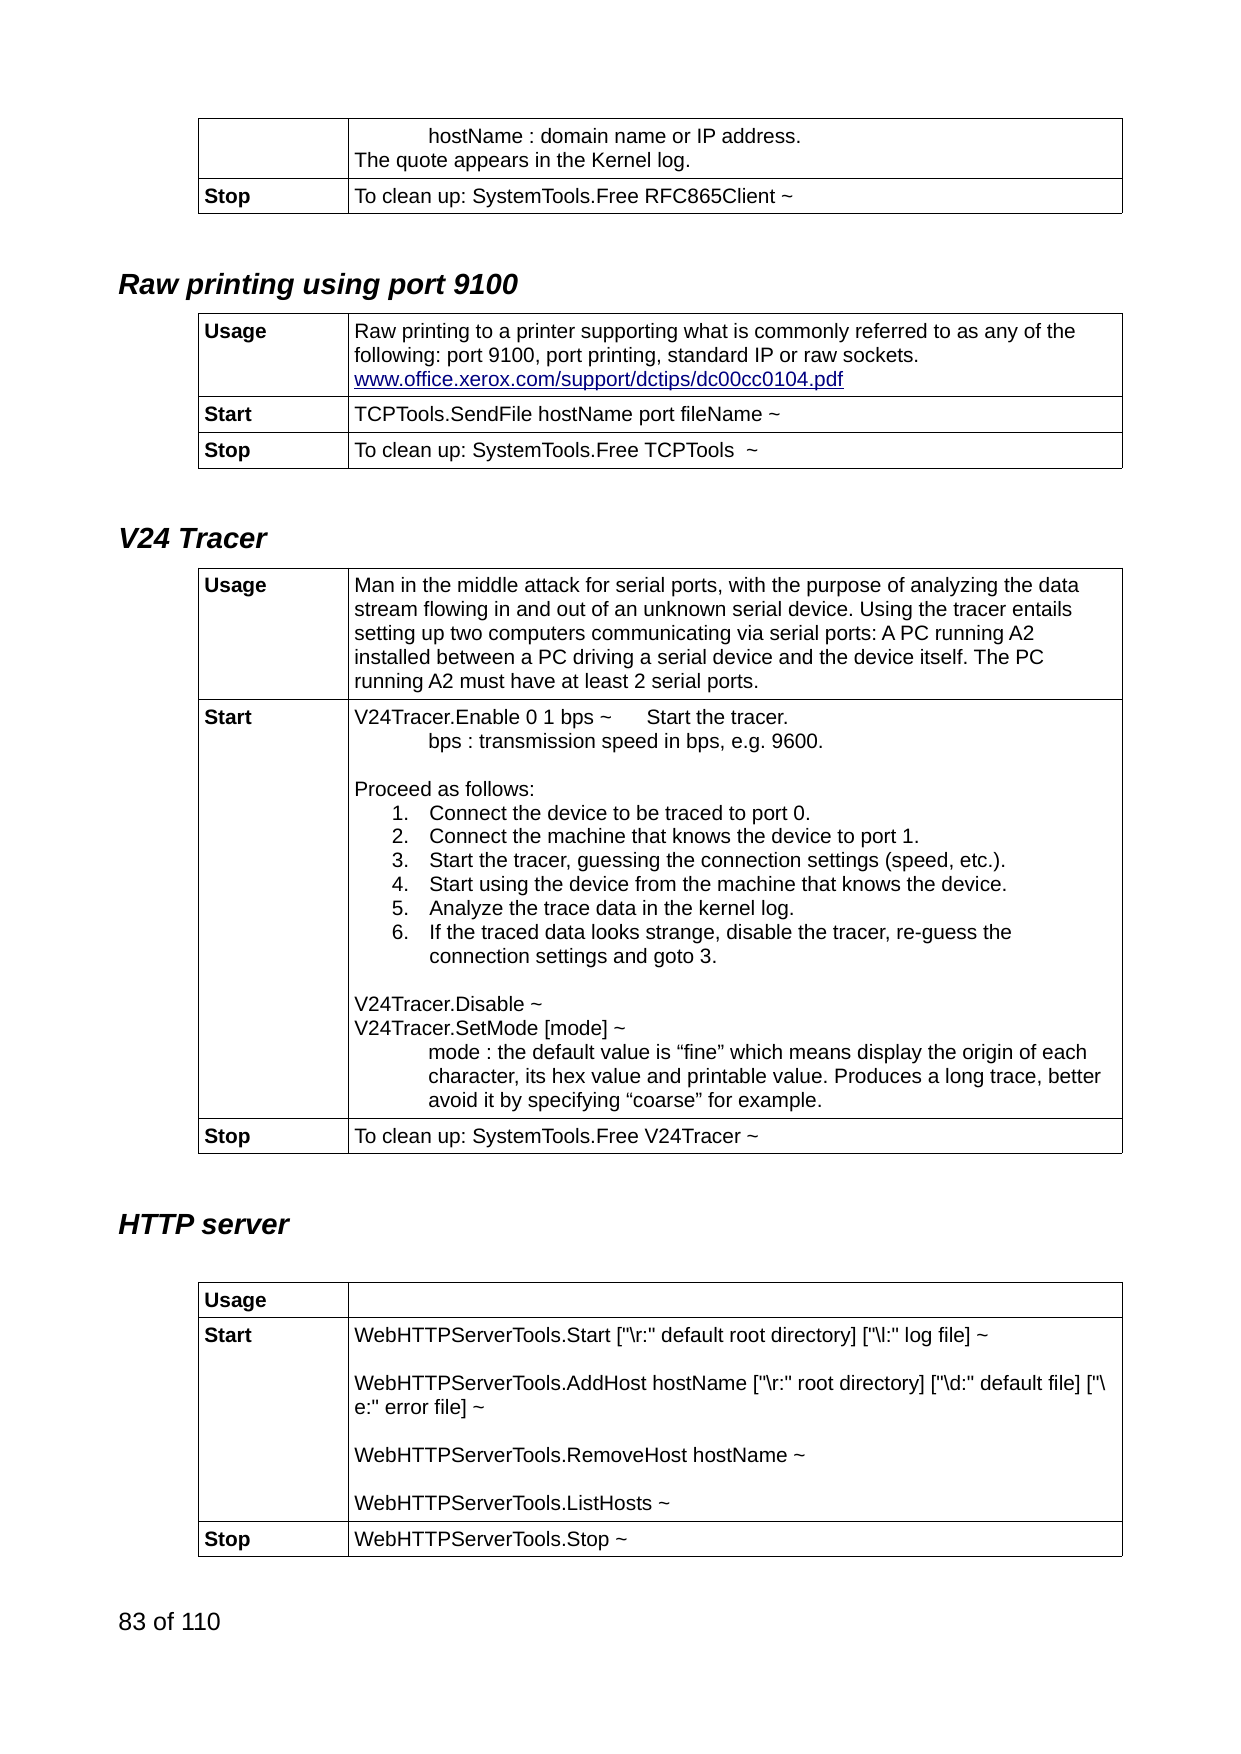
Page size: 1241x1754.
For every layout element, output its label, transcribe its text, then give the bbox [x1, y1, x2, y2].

table_cell WebHTTPServerTools.Stop ~ [349, 1522, 1122, 1556]
table_cell Start [199, 1318, 348, 1521]
table_cell To clean up: SystemTools.Free V24Tracer ~ [349, 1119, 1122, 1153]
table_cell To clean up: SystemTools.Free TCPTools ~ [349, 433, 1122, 467]
subtitle V24 Tracer [118, 521, 1122, 555]
table_header Usage [199, 1283, 348, 1317]
table_cell To clean up: SystemTools.Free RFC865Client ~ [349, 179, 1122, 213]
table_header Raw printing to a printer supporting what is commonly referred to as any of the following: port 9100, port printing, standard IP or raw sockets. www.office.xerox.com/support/dctips/dc00cc0104.pdf [349, 314, 1122, 396]
table_cell V24Tracer.Enable 0 1 bps ~ Start the tracer. bps : transmission speed in bps, e.g. 9600. Proceed as follows: Connect the device to be traced to port 0. Connect the machine that knows the device to port 1. Start the tracer, guessing the connection settings (speed, etc.). Start using the device from the machine that knows the device. Analyze the trace data in the kernel log. If the traced data looks strange, disable the tracer, re-guess the connection settings and goto 3. V24Tracer.Disable ~ V24Tracer.SetMode [mode] ~ mode : the default value is “fine” which means display the origin of each character, its hex value and printable value. Produces a long trace, better avoid it by specifying “coarse” for example. [349, 700, 1122, 1118]
table_cell hostName : domain name or IP address. The quote appears in the Kernel log. [349, 119, 1122, 178]
table_cell [199, 119, 348, 178]
table_cell TCPTools.SendFile hostName port fileName ~ [349, 397, 1122, 432]
subtitle Raw printing using port 9100 [118, 267, 1122, 301]
table_cell Stop [199, 1119, 348, 1153]
table_cell Stop [199, 433, 348, 467]
table_header Usage [199, 569, 348, 699]
table_cell Stop [199, 1522, 348, 1556]
table_cell WebHTTPServerTools.Start ["\r:" default root directory] ["\l:" log file] ~ WebHTTPServerTools.AddHost hostName ["\r:" root directory] ["\d:" default file] ["\e:" error file] ~ WebHTTPServerTools.RemoveHost hostName ~ WebHTTPServerTools.ListHosts ~ [349, 1318, 1122, 1521]
table_header [349, 1283, 1122, 1317]
table_header Man in the middle attack for serial ports, with the purpose of analyzing the data stream flowing in and out of an unknown serial device. Using the tracer entails setting up two computers communicating via serial ports: A PC running A2 installed between a PC driving a serial device and the device itself. The PC running A2 must have at least 2 serial ports. [349, 569, 1122, 699]
table_cell Stop [199, 179, 348, 213]
subtitle HTTP server [118, 1207, 1122, 1241]
table_cell Start [199, 700, 348, 1118]
table_cell Start [199, 397, 348, 432]
table_header Usage [199, 314, 348, 396]
